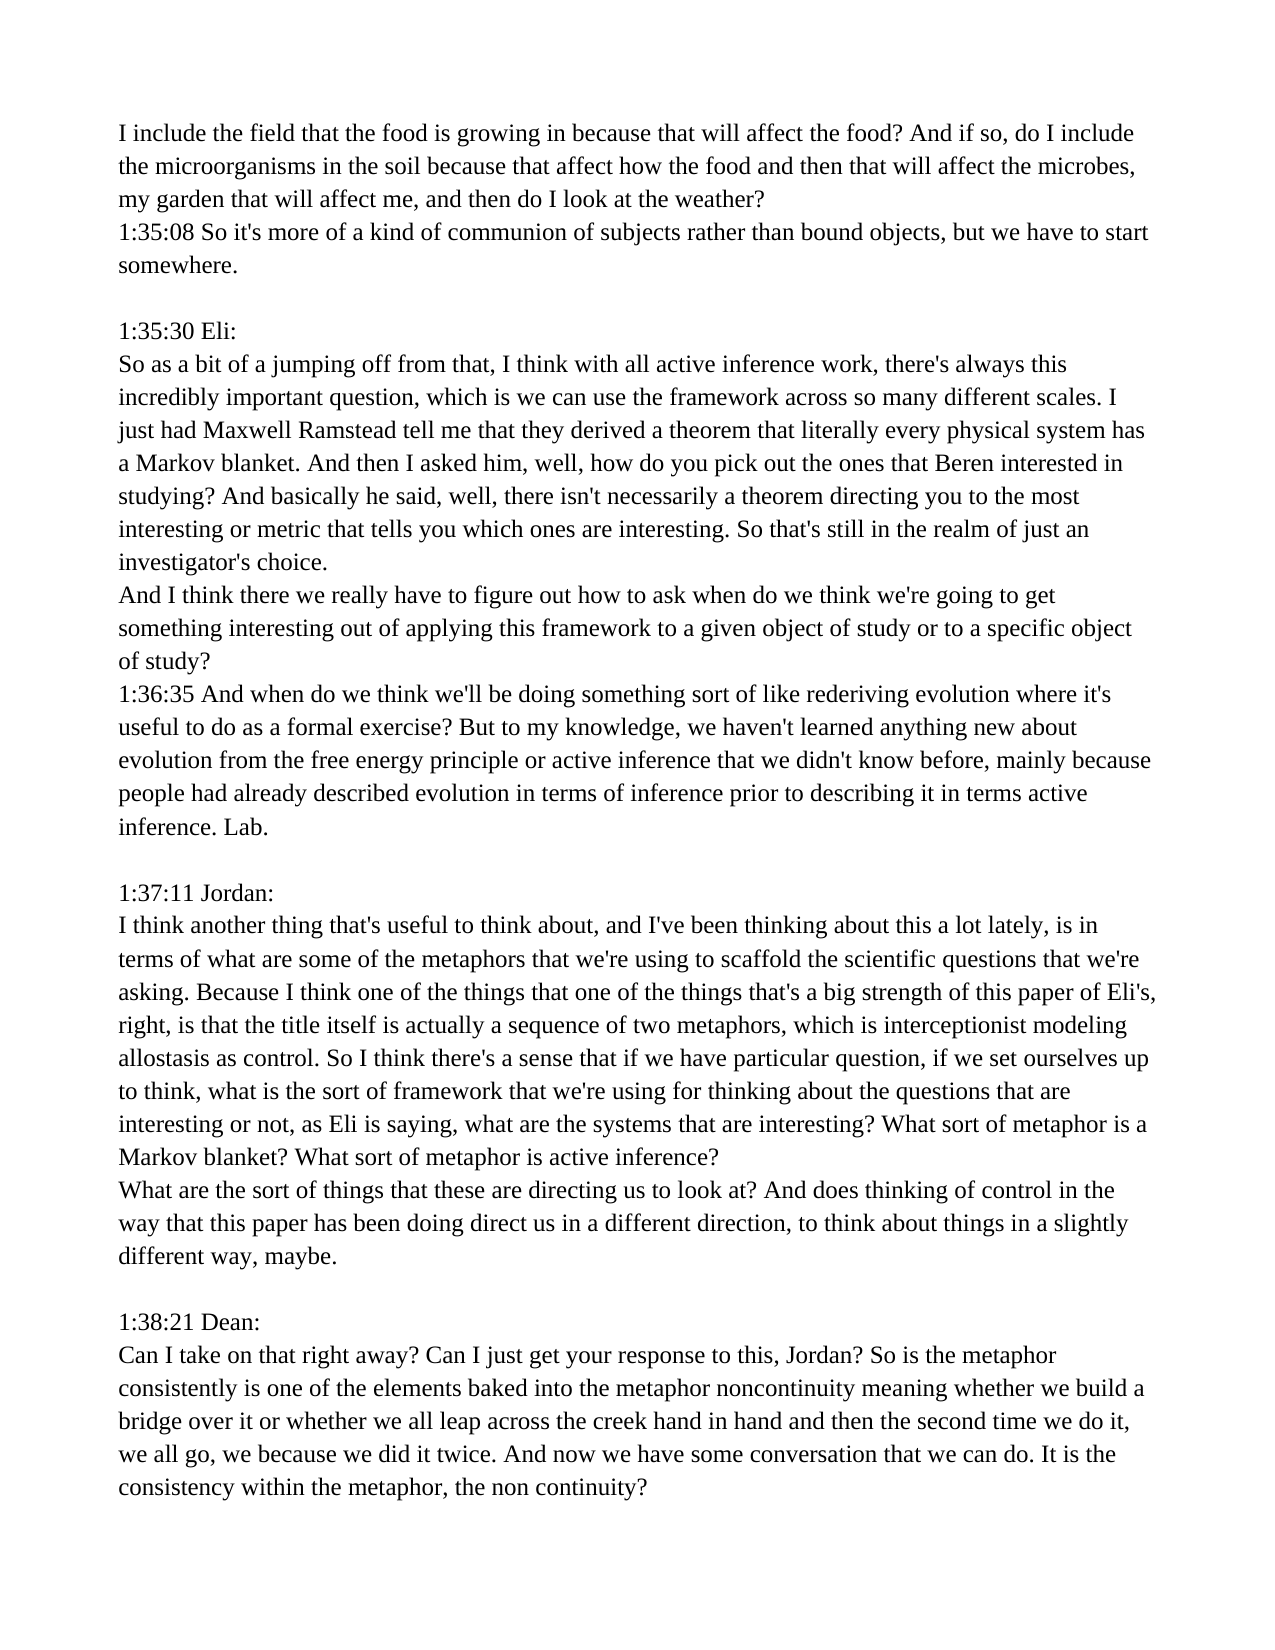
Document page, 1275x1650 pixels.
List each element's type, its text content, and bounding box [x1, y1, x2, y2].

text I think another thing that's useful to think about, and I've been thinking about this a lot lately, is in terms of what are some of the metaphors that we're using to scaffold the scientific questions that we're asking. Because I think one of the things that one of the things that's a big strength of this paper of Eli's, right, is that the title itself is actually a sequence of two metaphors, which is interceptionist modeling allostasis as control. So I think there's a sense that if we have particular question, if we set ourselves up to think, what is the sort of framework that we're using for thinking about the questions that are interesting or not, as Eli is saying, what are the systems that are interesting? What sort of metaphor is a Markov blanket? What sort of metaphor is active inference? [118, 911, 1157, 1171]
text 1:36:35 And when do we think we'll be doing something sort of like rederiving evolution where it's useful to do as a formal exercise? But to my knowledge, we haven't learned anything new about evolution from the free energy principle or active inference that we didn't know before, mainly because people had already described evolution in terms of inference prior to describing it in terms active inference. Lab. [118, 679, 1157, 840]
text I include the field that the food is growing in because that will affect the food? And if so, do I include the microorganisms in the soil because that affect how the food and then that will affect the microbes, my garden that will affect me, and then do I look at the weather? [118, 118, 1157, 213]
text 1:35:30 Eli: [118, 316, 1157, 345]
text Can I take on that right away? Can I just get your response to this, Jordan? So is the metaphor consistently is one of the elements baked into the metaphor noncontinuity meaning whether we build a bridge over it or whether we all leap across the creek hand in hand and then the second time we do it, we all go, we because we did it twice. And now we have some conversation that we can do. It is the consistency within the metaphor, the non continuity? [118, 1340, 1157, 1501]
text And I think there we really have to figure out how to ask when do we think we're going to get something interesting out of applying this framework to a given object of study or to a specific object of study? [118, 580, 1157, 675]
text 1:37:11 Jordan: [118, 878, 1157, 906]
text So as a bit of a jumping off from that, I think with all active inference work, there's always this incredibly important question, which is we can use the framework across so many different scales. I just had Maxwell Ramstead tell me that they derived a theorem that literally every physical system has a Markov blanket. And then I asked him, well, how do you pick out the ones that Beren interested in studying? And basically he said, well, there isn't necessarily a theorem directing you to the most interesting or metric that tells you which ones are interesting. So that's still in the realm of just an investigator's choice. [118, 349, 1157, 576]
text 1:38:21 Dean: [118, 1307, 1157, 1336]
text 1:35:08 So it's more of a kind of communion of subjects rather than bound objects, but we have to start somewhere. [118, 217, 1157, 279]
text What are the sort of things that these are directing us to look at? And does thinking of control in the way that this paper has been doing direct us in a different direction, to think about things in a slightly different way, maybe. [118, 1175, 1157, 1269]
